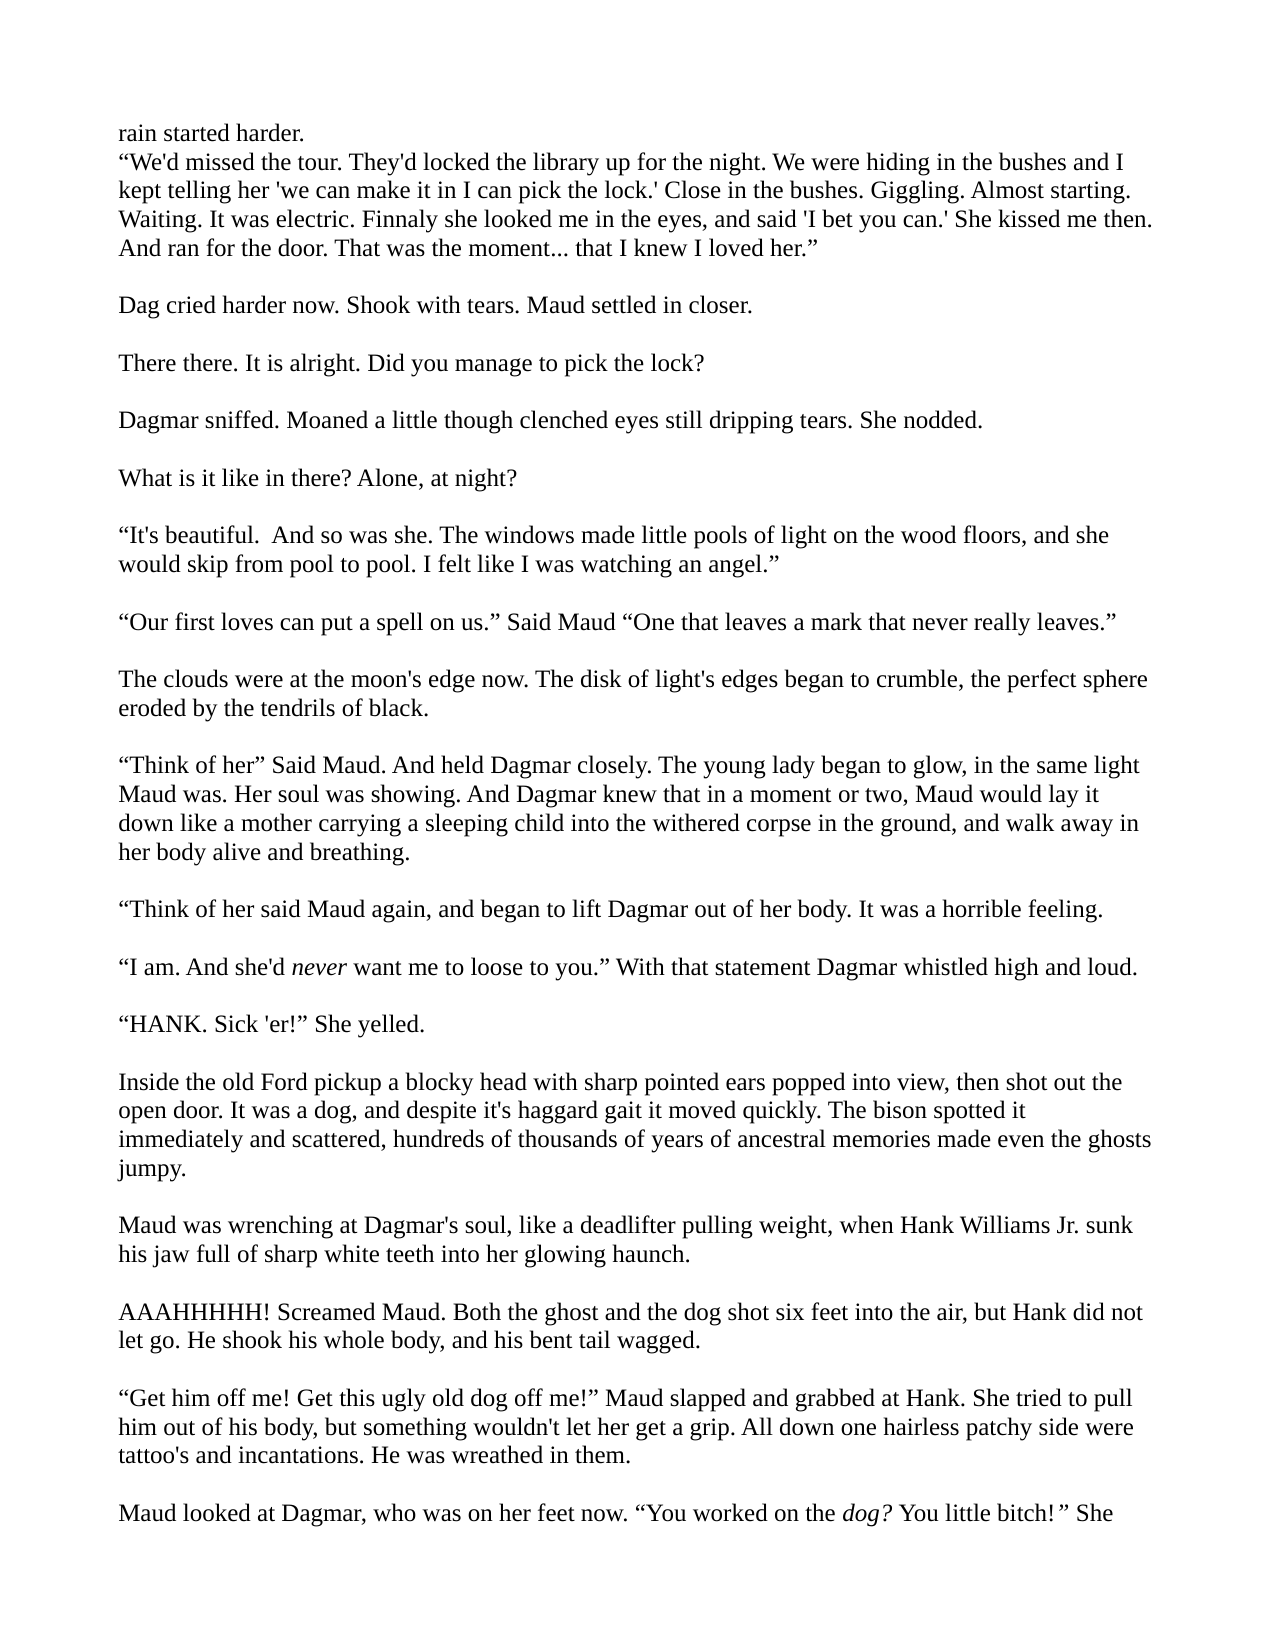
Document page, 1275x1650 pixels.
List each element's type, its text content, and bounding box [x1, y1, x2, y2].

text AAAHHHHH! Screamed Maud. Both the ghost and the dog shot six feet into the air, but Hank did not let go. He shook his whole body, and his bent tail wagged. [118, 1297, 1157, 1354]
text Dagmar sniffed. Moaned a little though clenched eyes still dripping tears. She nodded. What is it like in there? Alone, at night? “It's beautiful. And so was she. The windows made little pools of light on the wood floors, and she would skip from pool to pool. I felt like I was watching an angel.” [118, 406, 1157, 578]
text “I am. And she'd never want me to loose to you.” With that statement Dagmar whistled high and loud. “HANK. Sick 'er!” She yelled. [118, 952, 1157, 1038]
text The clouds were at the moon's edge now. The disk of light's edges began to crumble, the perfect sphere eroded by the tendrils of black. [118, 664, 1157, 722]
text “Our first loves can put a spell on us.” Said Maud “One that leaves a mark that never really leaves.” [118, 607, 1157, 636]
text rain started harder. [118, 118, 1157, 147]
text “Get him off me! Get this ugly old dog off me!” Maud slapped and grabbed at Hank. She tried to pull him out of his body, but something wouldn't let her get a grip. All down one hairless patchy side were tattoo's and incantations. He was wreathed in them. Maud looked at Dagmar, who was on her feet now. “You worked on the dog? You little bitch!” She [118, 1383, 1157, 1527]
text “We'd missed the tour. They'd locked the library up for the night. We were hiding in the bushes and I kept telling her 'we can make it in I can pick the lock.' Close in the bushes. Giggling. Almost starting. Waiting. It was electric. Finnaly she looked me in the eyes, and said 'I bet you can.' She kissed me then. And ran for the door. That was the moment... that I knew I loved her.” [118, 147, 1157, 262]
text Maud was wrenching at Dagmar's soul, like a deadlifter pulling weight, when Hank Williams Jr. sunk his jaw full of sharp white teeth into her glowing haunch. [118, 1182, 1157, 1268]
text “Think of her” Said Maud. And held Dagmar closely. The young lady began to glow, in the same light Maud was. Her soul was showing. And Dagmar knew that in a moment or two, Maud would lay it down like a mother carrying a sleeping child into the withered corpse in the ground, and walk away in her body alive and breathing. “Think of her said Maud again, and began to lift Dagmar out of her body. It was a horrible feeling. [118, 751, 1157, 923]
text Dag cried harder now. Shook with tears. Maud settled in closer. There there. It is alright. Did you manage to pick the lock? [118, 291, 1157, 377]
text Inside the old Ford pickup a blocky head with sharp pointed ears popped into view, then shot out the open door. It was a dog, and despite it's haggard gait it moved quickly. The bison spotted it immediately and scattered, hundreds of thousands of years of ancestral memories made even the ghosts jumpy. [118, 1067, 1157, 1182]
